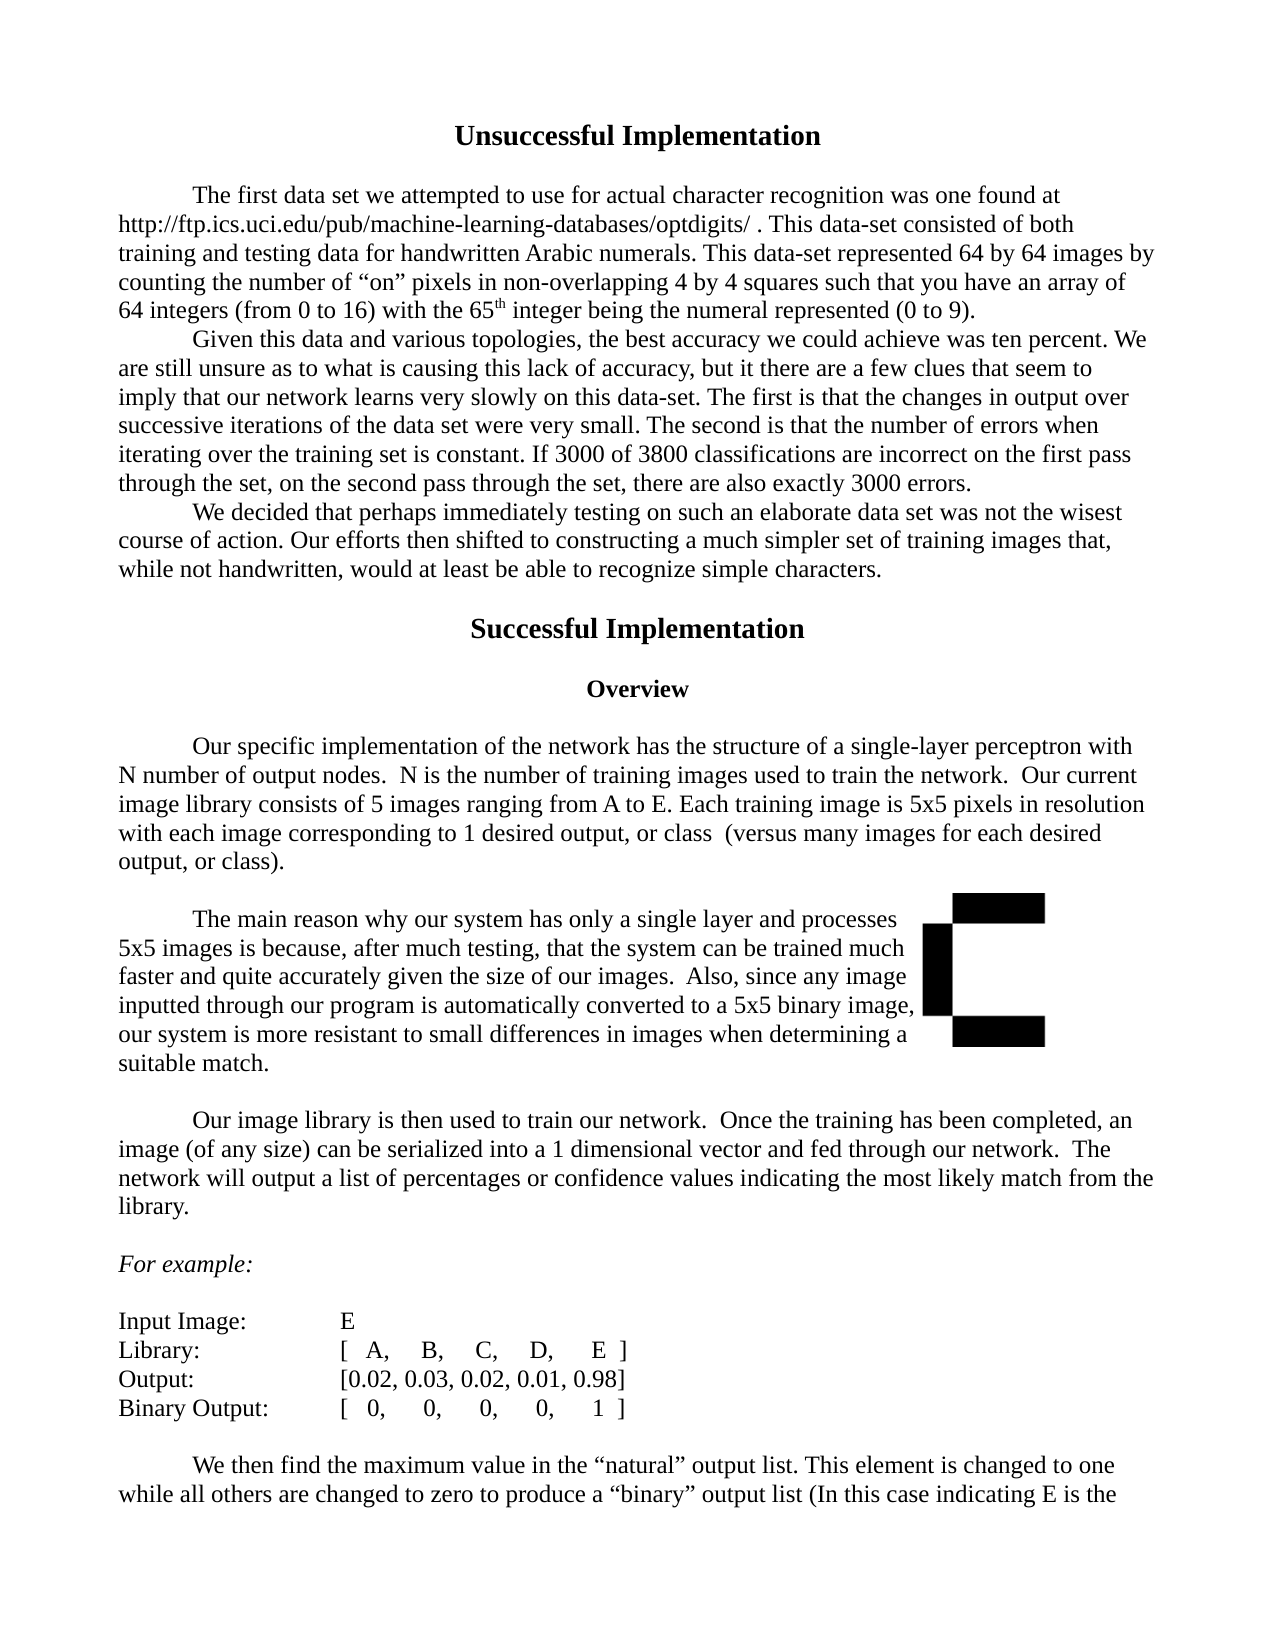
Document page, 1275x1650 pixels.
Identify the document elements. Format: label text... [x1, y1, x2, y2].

text Library: [ A, B, C, D, E ] [118, 1335, 1157, 1364]
text Unsuccessful Implementation [118, 118, 1157, 152]
text Binary Output: [ 0, 0, 0, 0, 1 ] [118, 1393, 1157, 1421]
text The first data set we attempted to use for actual character recognition was one found at http://ftp.ics.uci.edu/pub/machine-learning-databases/optdigits/ . This data-set consisted of both training and testing data for handwritten Arabic numerals. This data-set represented 64 by 64 images by counting the number of “on” pixels in non-overlapping 4 by 4 squares such that you have an array of 64 integers (from 0 to 16) with the 65th integer being the numeral represented (0 to 9). [118, 180, 1157, 324]
text Input Image: E [118, 1306, 1157, 1335]
text Successful Implementation [118, 612, 1157, 645]
text Our specific implementation of the network has the structure of a single-layer perceptron with N number of output nodes. N is the number of training images used to train the network. Our current image library consists of 5 images ranging from A to E. Each training image is 5x5 pixels in resolution with each image corresponding to 1 desired output, or class (versus many images for each desired output, or class). [118, 731, 1157, 875]
text For example: [118, 1249, 1157, 1278]
text We decided that perhaps immediately testing on such an elaborate data set was not the wisest course of action. Our efforts then shifted to constructing a much simpler set of training images that, while not handwritten, would at least be able to recognize simple characters. [118, 497, 1157, 583]
text Given this data and various topologies, the best accuracy we could achieve was ten percent. We are still unsure as to what is causing this lack of accuracy, but it there are a few clues that seem to imply that our network learns very slowly on this data-set. The first is that the changes in output over successive iterations of the data set were very small. The second is that the number of errors when iterating over the training set is constant. If 3000 of 3800 classifications are incorrect on the first pass through the set, on the second pass through the set, there are also exactly 3000 errors. [118, 324, 1157, 497]
picture [922, 893, 1076, 1047]
text The main reason why our system has only a single layer and processes 5x5 images is because, after much testing, that the system can be trained much faster and quite accurately given the size of our images. Also, since any image inputted through our program is automatically converted to a 5x5 binary image, our system is more resistant to small differences in images when determining a suitable match. [118, 904, 1157, 1076]
text Our image library is then used to train our network. Once the training has been completed, an image (of any size) can be serialized into a 1 dimensional vector and fed through our network. The network will output a list of percentages or confidence values indicating the most likely match from the library. [118, 1105, 1157, 1220]
text We then find the maximum value in the “natural” output list. This element is changed to one while all others are changed to zero to produce a “binary” output list (In this case indicating E is the [118, 1450, 1157, 1508]
text Output: [0.02, 0.03, 0.02, 0.01, 0.98] [118, 1364, 1157, 1393]
text Overview [118, 674, 1157, 703]
